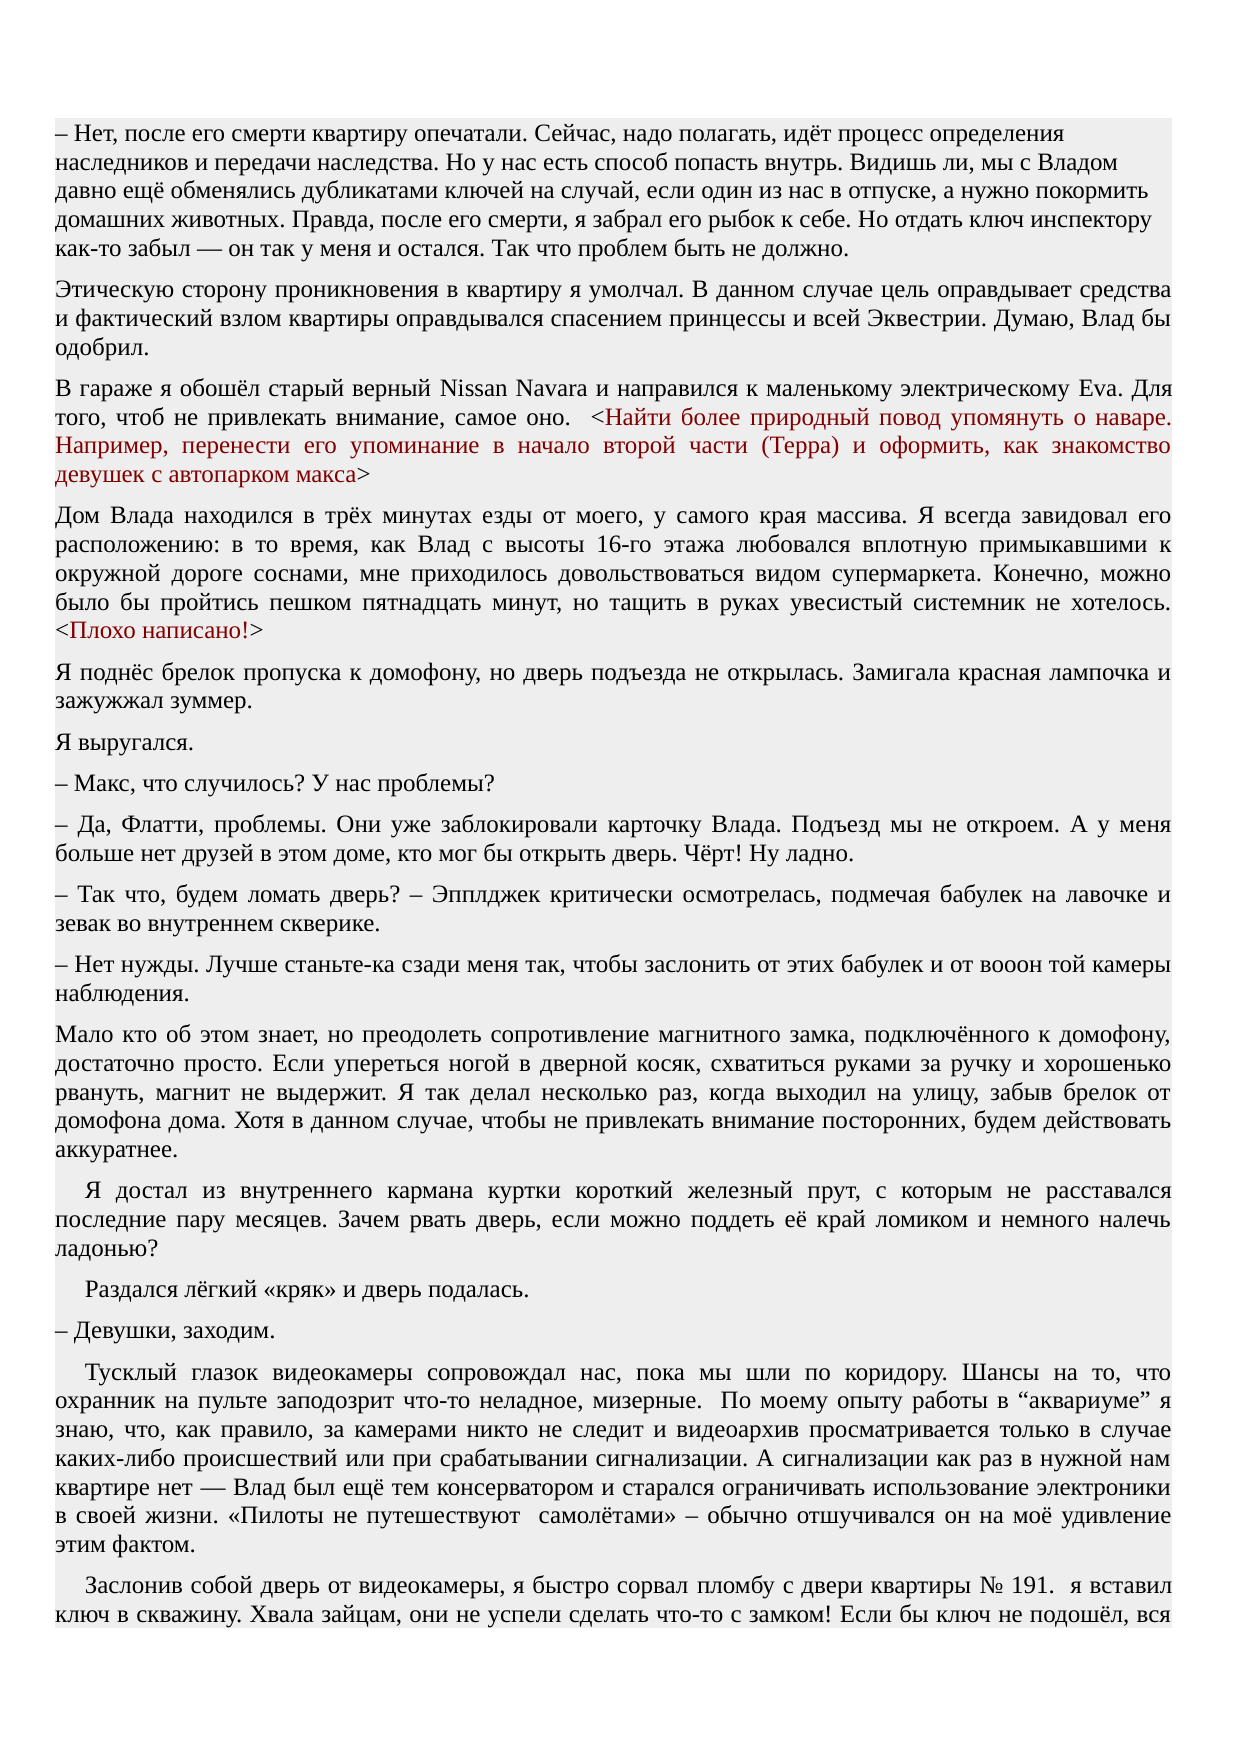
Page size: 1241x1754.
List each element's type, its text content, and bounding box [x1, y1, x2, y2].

text Раздался лёгкий «кряк» и дверь подалась. [55, 1274, 1172, 1303]
text – Так что, будем ломать дверь? – Эпплджек критически осмотрелась, подмечая бабулек на лавочке и зевак во внутреннем скверике. [55, 879, 1172, 937]
text Я выругался. [55, 727, 1172, 756]
text В гараже я обошёл старый верный Nissan Navara и направился к маленькому электрическому Eva. Для того, чтоб не привлекать внимание, самое оно. <Найти более природный повод упомянуть о наваре. Например, перенести его упоминание в начало второй части (Терра) и оформить, как знакомство девушек с автопарком макса> [55, 373, 1172, 488]
text – Да, Флатти, проблемы. Они уже заблокировали карточку Влада. Подъезд мы не откроем. А у меня больше нет друзей в этом доме, кто мог бы открыть дверь. Чёрт! Ну ладно. [55, 809, 1172, 867]
text Я поднёс брелок пропуска к домофону, но дверь подъезда не открылась. Замигала красная лампочка и зажужжал зуммер. [55, 657, 1172, 714]
text – Макс, что случилось? У нас проблемы? [55, 768, 1172, 797]
text Этическую сторону проникновения в квартиру я умолчал. В данном случае цель оправдывает средства и фактический взлом квартиры оправдывался спасением принцессы и всей Эквестрии. Думаю, Влад бы одобрил. [55, 274, 1172, 361]
text Я достал из внутреннего кармана куртки короткий железный прут, с которым не расставался последние пару месяцев. Зачем рвать дверь, если можно поддеть её край ломиком и немного налечь ладонью? [55, 1176, 1172, 1262]
text – Нет нужды. Лучше станьте-ка сзади меня так, чтобы заслонить от этих бабулек и от вооон той камеры наблюдения. [55, 949, 1172, 1007]
text Дом Влада находился в трёх минутах езды от моего, у самого края массива. Я всегда завидовал его расположению: в то время, как Влад с высоты 16-го этажа любовался вплотную примыкавшими к окружной дороге соснами, мне приходилось довольствоваться видом супермаркета. Конечно, можно было бы пройтись пешком пятнадцать минут, но тащить в руках увесистый системник не хотелось. <Плохо написано!> [55, 501, 1172, 644]
text – Нет, после его смерти квартиру опечатали. Сейчас, надо полагать, идёт процесс определения наследников и передачи наследства. Но у нас есть способ попасть внутрь. Видишь ли, мы с Владом давно ещё обменялись дубликатами ключей на случай, если один из нас в отпуске, а нужно покормить домашних животных. Правда, после его смерти, я забрал его рыбок к себе. Но отдать ключ инспектору как-то забыл — он так у меня и остался. Так что проблем быть не должно. [55, 118, 1172, 262]
text Заслонив собой дверь от видеокамеры, я быстро сорвал пломбу с двери квартиры № 191. я вставил ключ в скважину. Хвала зайцам, они не успели сделать что-то с замком! Если бы ключ не подошёл, вся [55, 1571, 1172, 1628]
text Тусклый глазок видеокамеры сопровождал нас, пока мы шли по коридору. Шансы на то, что охранник на пульте заподозрит что-то неладное, мизерные. По моему опыту работы в “аквариуме” я знаю, что, как правило, за камерами никто не следит и видеоархив просматривается только в случае каких-либо происшествий или при срабатывании сигнализации. А сигнализации как раз в нужной нам квартире нет — Влад был ещё тем консерватором и старался ограничивать использование электроники в своей жизни. «Пилоты не путешествуют самолётами» – обычно отшучивался он на моё удивление этим фактом. [55, 1357, 1172, 1558]
list Мало кто об этом знает, но преодолеть сопротивление магнитного замка, подключённого к домофону, достаточно просто. Если упереться ногой в дверной косяк, схватиться руками за ручку и хорошенько рвануть, магнит не выдержит. Я так делал несколько раз, когда выходил на улицу, забыв брелок от домофона дома. Хотя в данном случае, чтобы не привлекать внимание посторонних, будем действовать аккуратнее. [55, 1019, 1172, 1163]
text – Девушки, заходим. [55, 1316, 1172, 1344]
